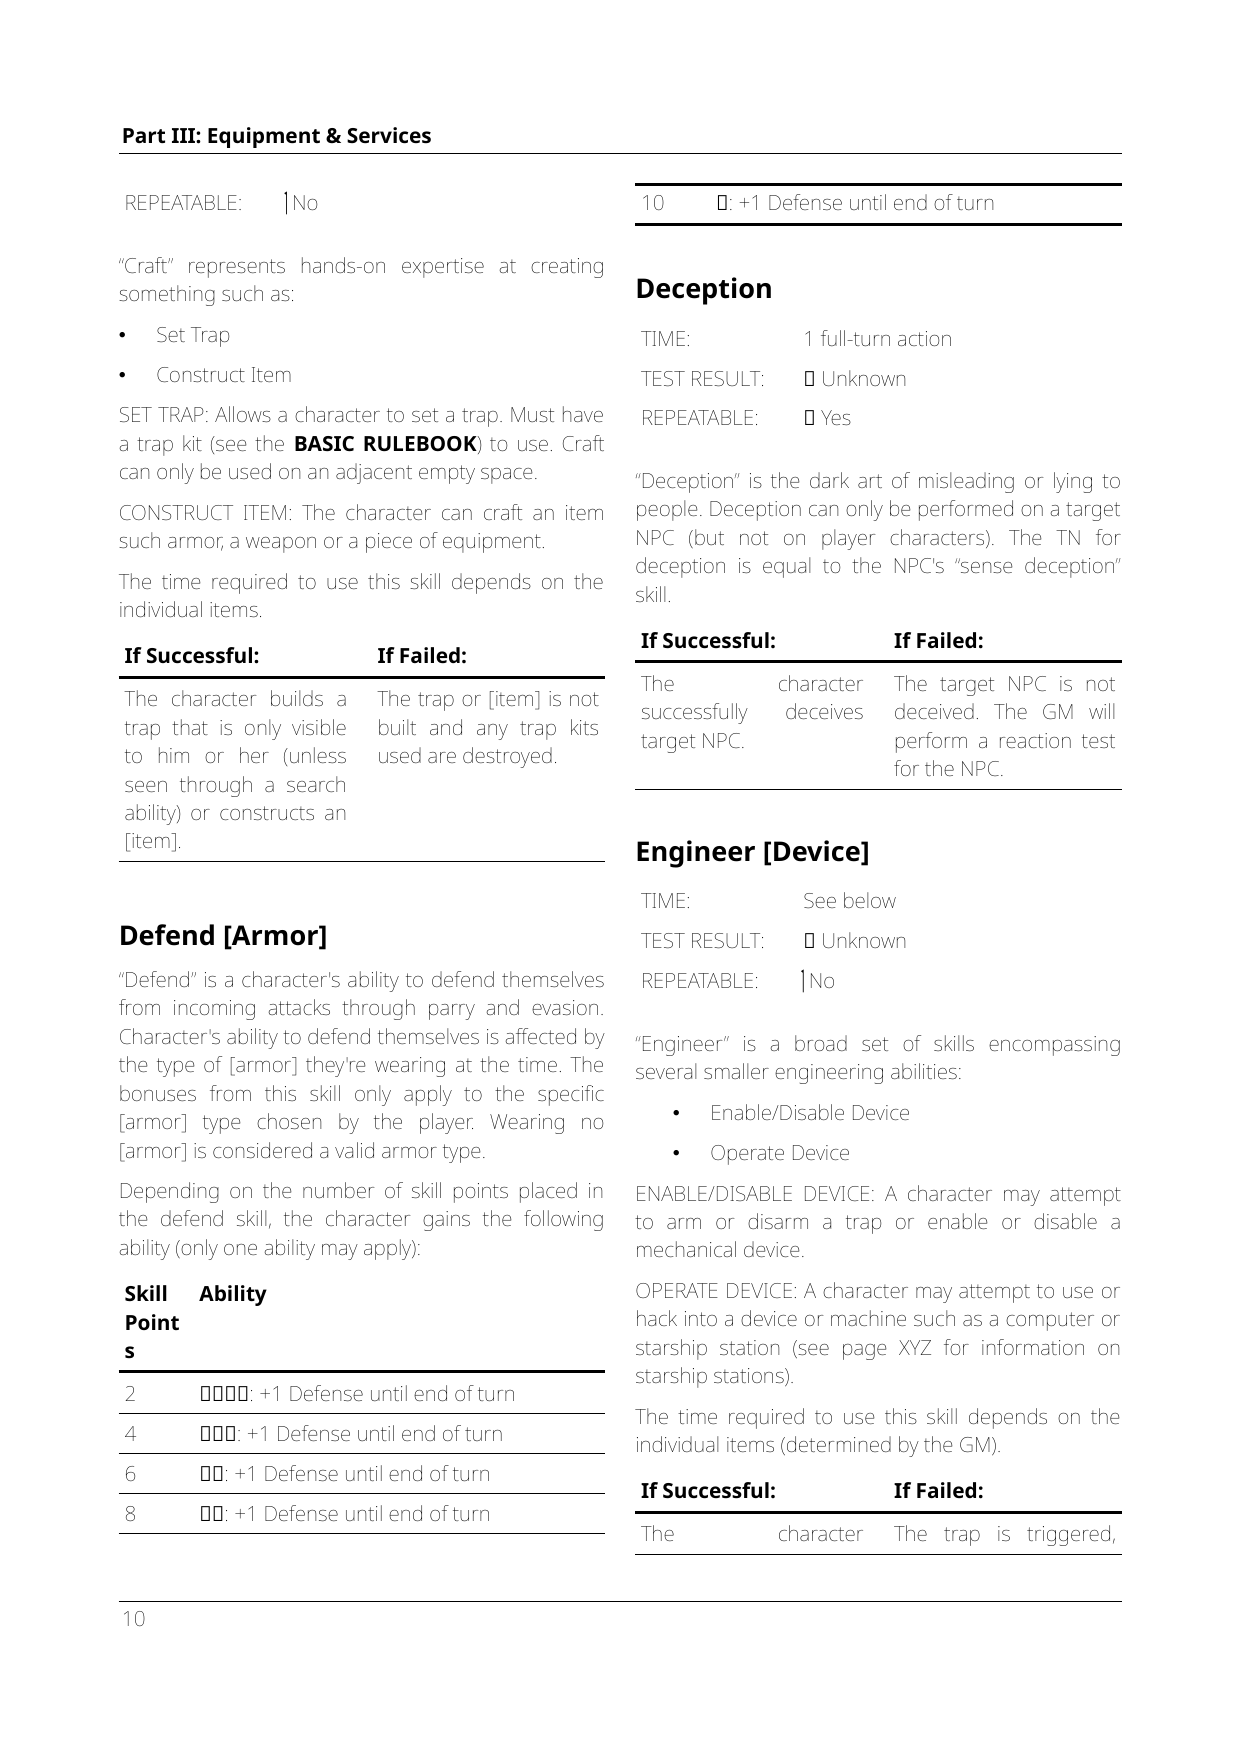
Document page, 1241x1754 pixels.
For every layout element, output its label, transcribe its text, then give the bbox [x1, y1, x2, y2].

table_cell : +1 Defense until end of turn [194, 1414, 605, 1453]
table_cell  Unknown [797, 358, 1122, 398]
table_header [869, 620, 888, 660]
table_cell REPEATABLE: [119, 183, 281, 222]
text OPERATE DEVICE: A character may attempt to use or hack into a device or machine such as a computer or starship station (see page XYZ for information on starship stations). [635, 1276, 1122, 1390]
table_cell [869, 1514, 888, 1553]
table_header If Successful: [635, 620, 869, 660]
text “Engineer” is a broad set of skills encompassing several smaller engineering abilities: [635, 1001, 1122, 1086]
table_cell The trap or [item] is not built and any trap kits used are destroyed. [372, 679, 605, 861]
table_cell : +1 Defense until end of turn [194, 1494, 605, 1533]
table_header If Successful: [119, 636, 353, 676]
text Defend [Armor] [118, 916, 605, 953]
text ENABLE/DISABLE DEVICE: A character may attempt to arm or disarm a trap or enable or disable a mechanical device. [635, 1179, 1122, 1264]
text “Defend” is a character's ability to defend themselves from incoming attacks through parry and evasion. Character's ability to defend themselves is affected by the type of [armor] they're wearing at the time. The bonuses from this skill only apply to the specific [armor] type chosen by the player. Wearing no [armor] is considered a valid armor type. [118, 965, 605, 1164]
table_cell  Unknown [797, 921, 1122, 961]
text Deception [635, 269, 1122, 306]
table_cell 4 [119, 1414, 193, 1453]
list Construct Item [118, 360, 605, 389]
text Engineer [Device] [635, 832, 1122, 869]
table_header Ability [194, 1274, 605, 1370]
table_cell The target NPC is not deceived. The GM will perform a reaction test for the NPC. [888, 663, 1122, 788]
table_cell REPEATABLE: [635, 961, 797, 1001]
table_header [869, 1471, 888, 1511]
table_header 1 full-turn action [797, 318, 1122, 358]
table_header If Successful: [635, 1471, 869, 1511]
table_cell 8 [119, 1494, 193, 1533]
table_header Skill Points [119, 1274, 193, 1370]
list Set Trap [118, 320, 605, 348]
table_cell 6 [119, 1454, 193, 1493]
table_cell [353, 679, 372, 861]
text SET TRAP: Allows a character to set a trap. Must have a trap kit (see the BASIC RULEBOOK) to use. Craft can only be used on an adjacent empty space. [118, 401, 605, 486]
table_cell REPEATABLE: [635, 398, 797, 438]
table_cell : +1 Defense until end of turn [194, 1454, 605, 1493]
table_header TIME: [635, 318, 797, 358]
table_cell  No [281, 183, 605, 222]
table_cell The character [635, 1514, 869, 1553]
table_cell 2 [119, 1373, 193, 1413]
table_cell [869, 663, 888, 788]
text Depending on the number of skill points placed in the defend skill, the character gains the following ability (only one ability may apply): [118, 1176, 605, 1261]
table_header If Failed: [888, 620, 1122, 660]
text “Craft” represents hands-on expertise at creating something such as: [118, 222, 605, 308]
table_header See below [797, 881, 1122, 921]
table_cell 10 [635, 186, 710, 223]
table_header If Failed: [372, 636, 605, 676]
text “Deception” is the dark art of misleading or lying to people. Deception can only be performed on a target NPC (but not on player characters). The TN for deception is equal to the NPC's “sense deception” skill. [635, 438, 1122, 608]
table_header If Failed: [888, 1471, 1122, 1511]
table_cell : +1 Defense until end of turn [194, 1373, 605, 1413]
list Enable/Disable Device [673, 1098, 1122, 1126]
table_cell The character successfully deceives target NPC. [635, 663, 869, 788]
text CONSTRUCT ITEM: The character can craft an item such armor, a weapon or a piece of equipment. [118, 498, 605, 555]
table_cell  No [797, 961, 1122, 1001]
table_cell The trap is triggered, [888, 1514, 1122, 1553]
table_cell : +1 Defense until end of turn [710, 186, 1122, 223]
table_cell The character builds a trap that is only visible to him or her (unless seen through a search ability) or constructs an [item]. [119, 679, 353, 861]
list Operate Device [673, 1138, 1122, 1167]
table_cell TEST RESULT: [635, 358, 797, 398]
table_header [353, 636, 372, 676]
table_header TIME: [635, 881, 797, 921]
table_cell  Yes [797, 398, 1122, 438]
text The time required to use this skill depends on the individual items (determined by the GM). [635, 1402, 1122, 1459]
table_cell TEST RESULT: [635, 921, 797, 961]
text The time required to use this skill depends on the individual items. [118, 567, 605, 624]
